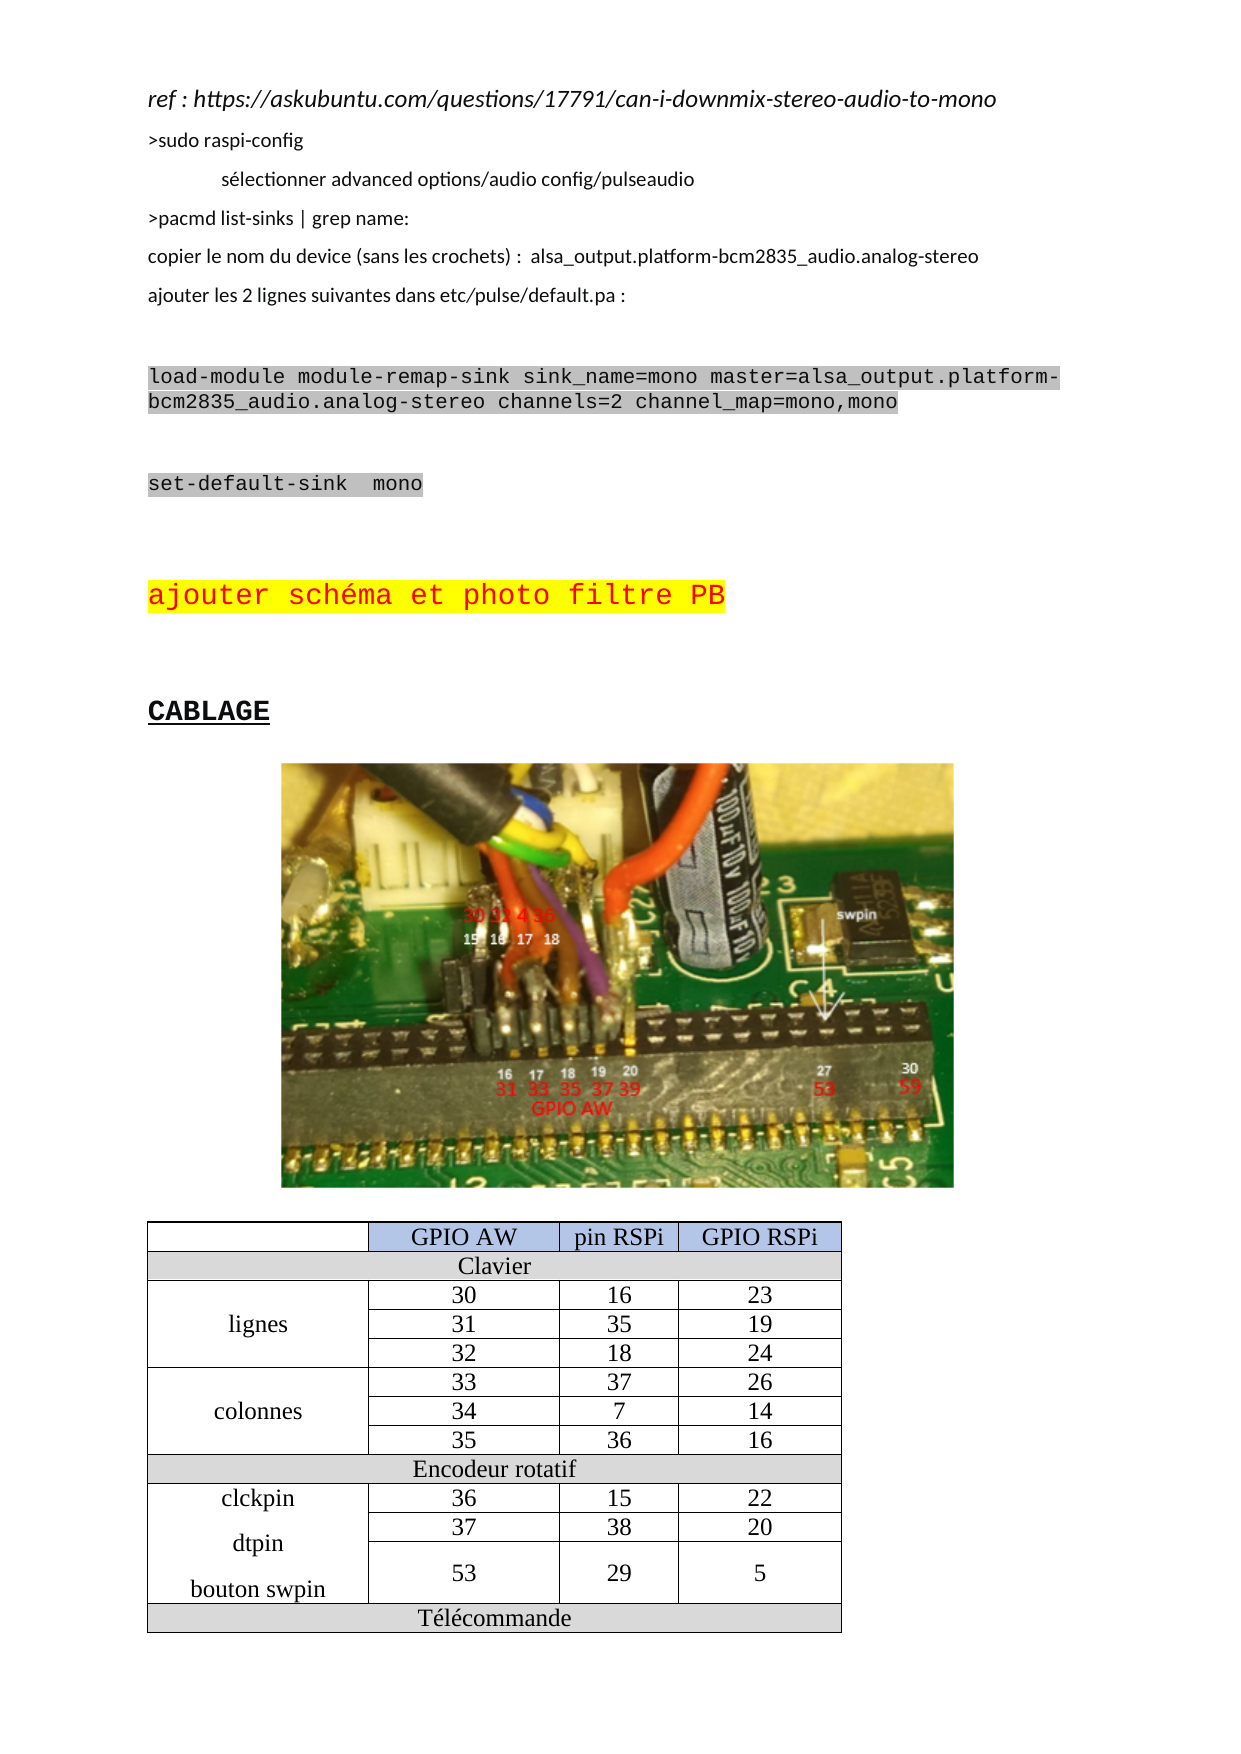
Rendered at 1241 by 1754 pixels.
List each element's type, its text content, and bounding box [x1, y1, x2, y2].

table_cell 36 [560, 1426, 678, 1454]
table_cell 16 [560, 1281, 678, 1309]
text sélectionner advanced options/audio config/pulseaudio [148, 170, 1093, 192]
text ajouter les 2 lignes suivantes dans etc/pulse/default.pa : [148, 286, 1093, 308]
table_header [148, 1223, 368, 1251]
table_cell [842, 1338, 1045, 1367]
text CABLAGE [148, 697, 1093, 729]
table_cell 24 [679, 1339, 841, 1367]
table_cell 33 [369, 1368, 559, 1396]
table_cell 16 [679, 1426, 841, 1454]
table_cell [842, 1396, 1045, 1425]
table_cell [842, 1603, 1045, 1632]
table_cell 5 [679, 1542, 841, 1603]
table_cell clckpin dtpin bouton swpin [148, 1484, 368, 1603]
table_cell 23 [679, 1281, 841, 1309]
table_cell 36 [369, 1484, 559, 1512]
table_cell 20 [679, 1513, 841, 1541]
table_cell [842, 1367, 1045, 1396]
table_cell Encodeur rotatif [148, 1455, 841, 1483]
table_cell 34 [369, 1397, 559, 1425]
table_cell 31 [369, 1310, 559, 1338]
table_cell 29 [560, 1542, 678, 1603]
text copier le nom du device (sans les crochets) : alsa_output.platform-bcm2835_audio.analog-stereo [148, 248, 1093, 269]
table_cell 7 [560, 1397, 678, 1425]
table_cell colonnes [148, 1368, 368, 1454]
table_cell [842, 1309, 1045, 1338]
table_cell 53 [369, 1542, 559, 1603]
table_cell [842, 1280, 1045, 1309]
table_cell 35 [560, 1310, 678, 1338]
table_header GPIO RSPi [679, 1223, 841, 1251]
table_cell 26 [679, 1368, 841, 1396]
table_header pin RSPi [560, 1223, 678, 1251]
table_cell [842, 1425, 1045, 1454]
table_cell [842, 1512, 1045, 1541]
table_cell 32 [369, 1339, 559, 1367]
table_cell 38 [560, 1513, 678, 1541]
table_cell 14 [679, 1397, 841, 1425]
table_header GPIO AW [369, 1223, 559, 1251]
text >sudo raspi-config [148, 131, 1093, 153]
table_cell 35 [369, 1426, 559, 1454]
table_cell [842, 1454, 1045, 1483]
table_cell Clavier [148, 1252, 841, 1279]
text ajouter schéma et photo filtre PB [148, 580, 1093, 613]
text >pacmd list-sinks | grep name: [148, 209, 1093, 230]
table_header [842, 1221, 1045, 1251]
table_cell [842, 1483, 1045, 1512]
table_cell 18 [560, 1339, 678, 1367]
table_cell lignes [148, 1281, 368, 1367]
table_cell 15 [560, 1484, 678, 1512]
text ref : https://askubuntu.com/questions/17791/can-i-downmix-stereo-audio-to-mono [148, 89, 1093, 114]
table_cell 37 [369, 1513, 559, 1541]
table_cell 37 [560, 1368, 678, 1396]
table_cell 30 [369, 1281, 559, 1309]
text load-module module-remap-sink sink_name=mono master=alsa_output.platform-bcm2835_audio.analog-stereo channels=2 channel_map=mono,mono [148, 366, 1093, 414]
table_cell [842, 1251, 1045, 1279]
text set-default-sink mono [148, 473, 1093, 497]
table_cell 22 [679, 1484, 841, 1512]
table_cell [842, 1541, 1045, 1603]
table_cell 19 [679, 1310, 841, 1338]
table_cell Télécommande [148, 1604, 841, 1632]
